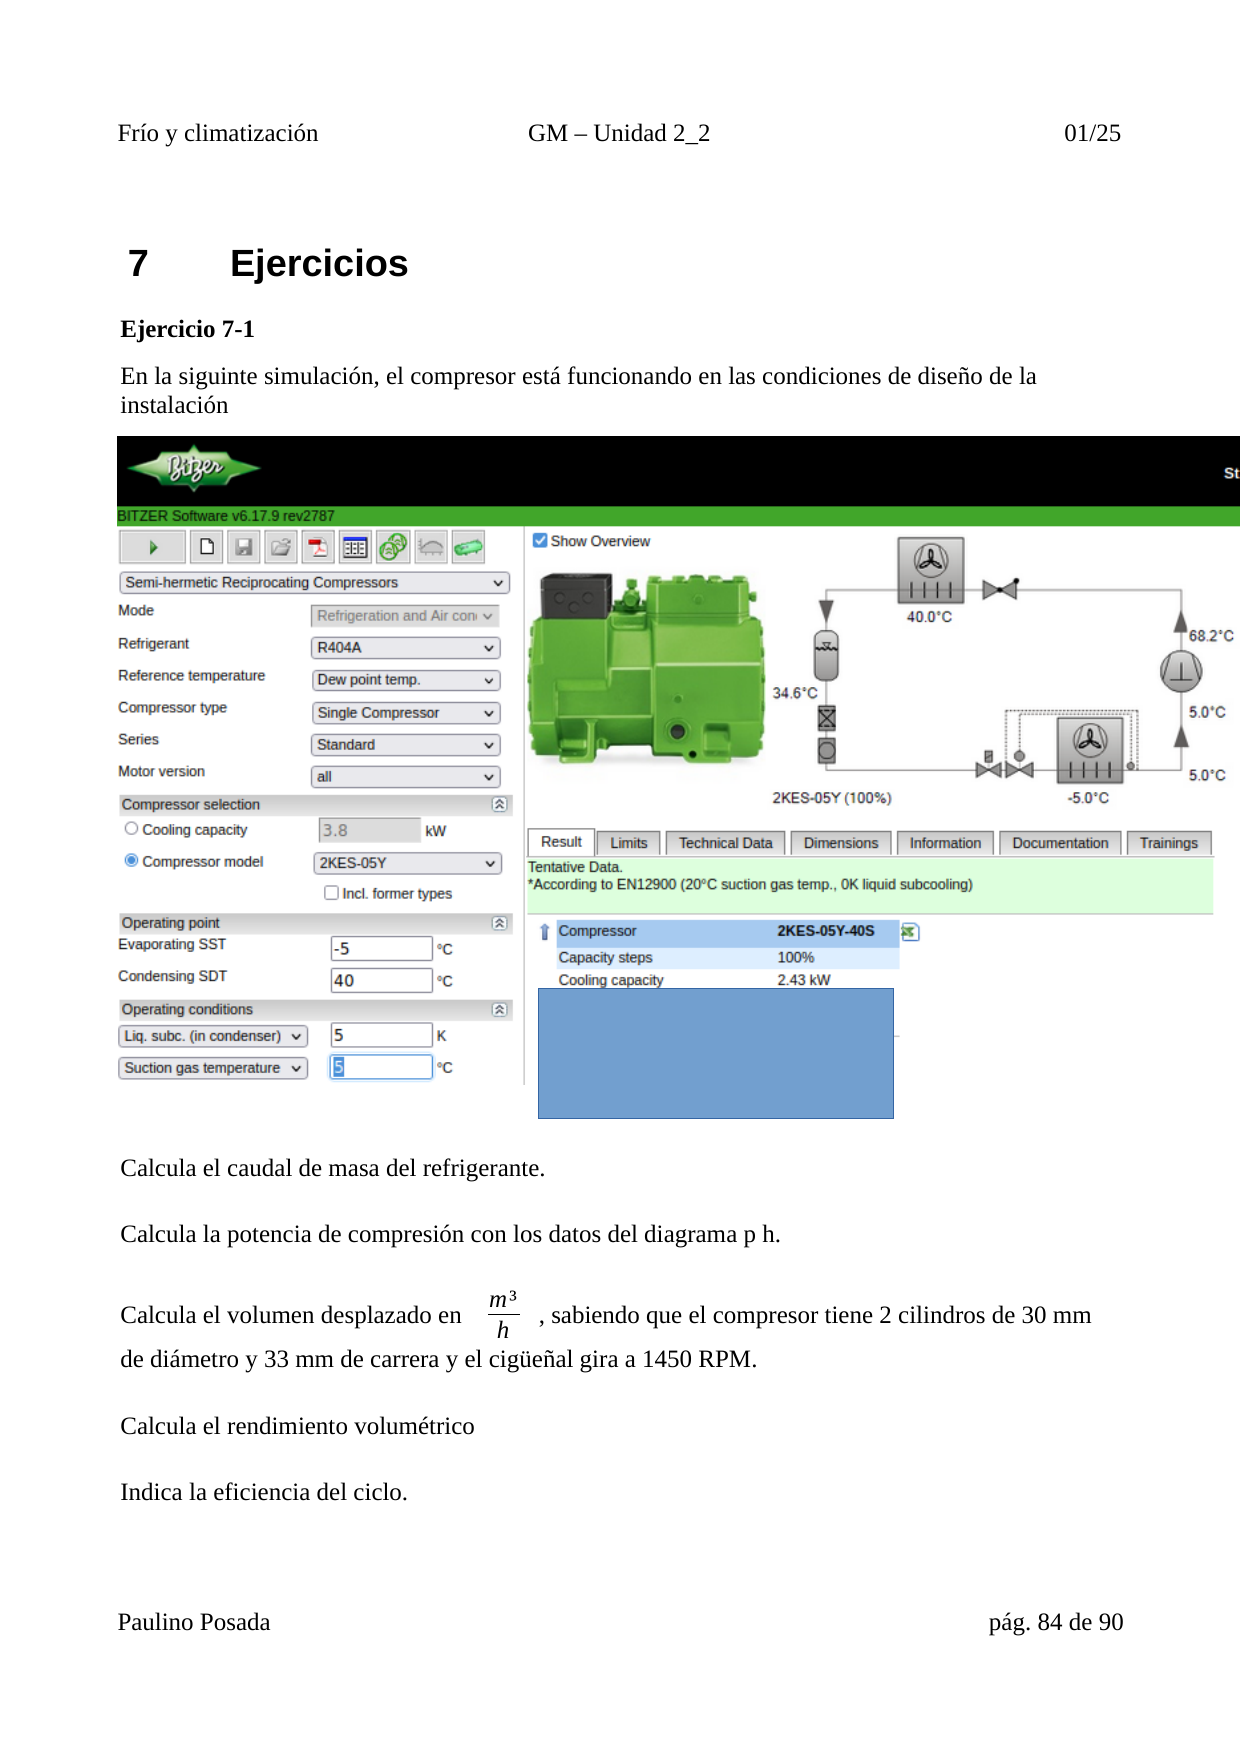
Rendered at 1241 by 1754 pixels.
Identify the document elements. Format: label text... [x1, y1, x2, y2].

text Calcula el caudal de masa del refrigerante. [120, 1153, 1120, 1182]
text En la siguinte simulación, el compresor está funcionando en las condiciones de diseño de la instalación [120, 361, 1120, 419]
text Ejercicio 7-1 [120, 314, 1120, 343]
text Calcula la potencia de compresión con los datos del diagrama p h. [120, 1219, 1120, 1248]
subtitle Ejercicios [117, 240, 1123, 284]
picture [117, 436, 1240, 1085]
text Calcula el volumen desplazado en , sabiendo que el compresor tiene 2 cilindros de 30 mm de diámetro y 33 mm de carrera y el cigüeñal gira a 1450 RPM. [120, 1286, 1120, 1373]
text Indica la eficiencia del ciclo. [120, 1477, 1120, 1506]
text Calcula el rendimiento volumétrico [120, 1411, 1120, 1439]
